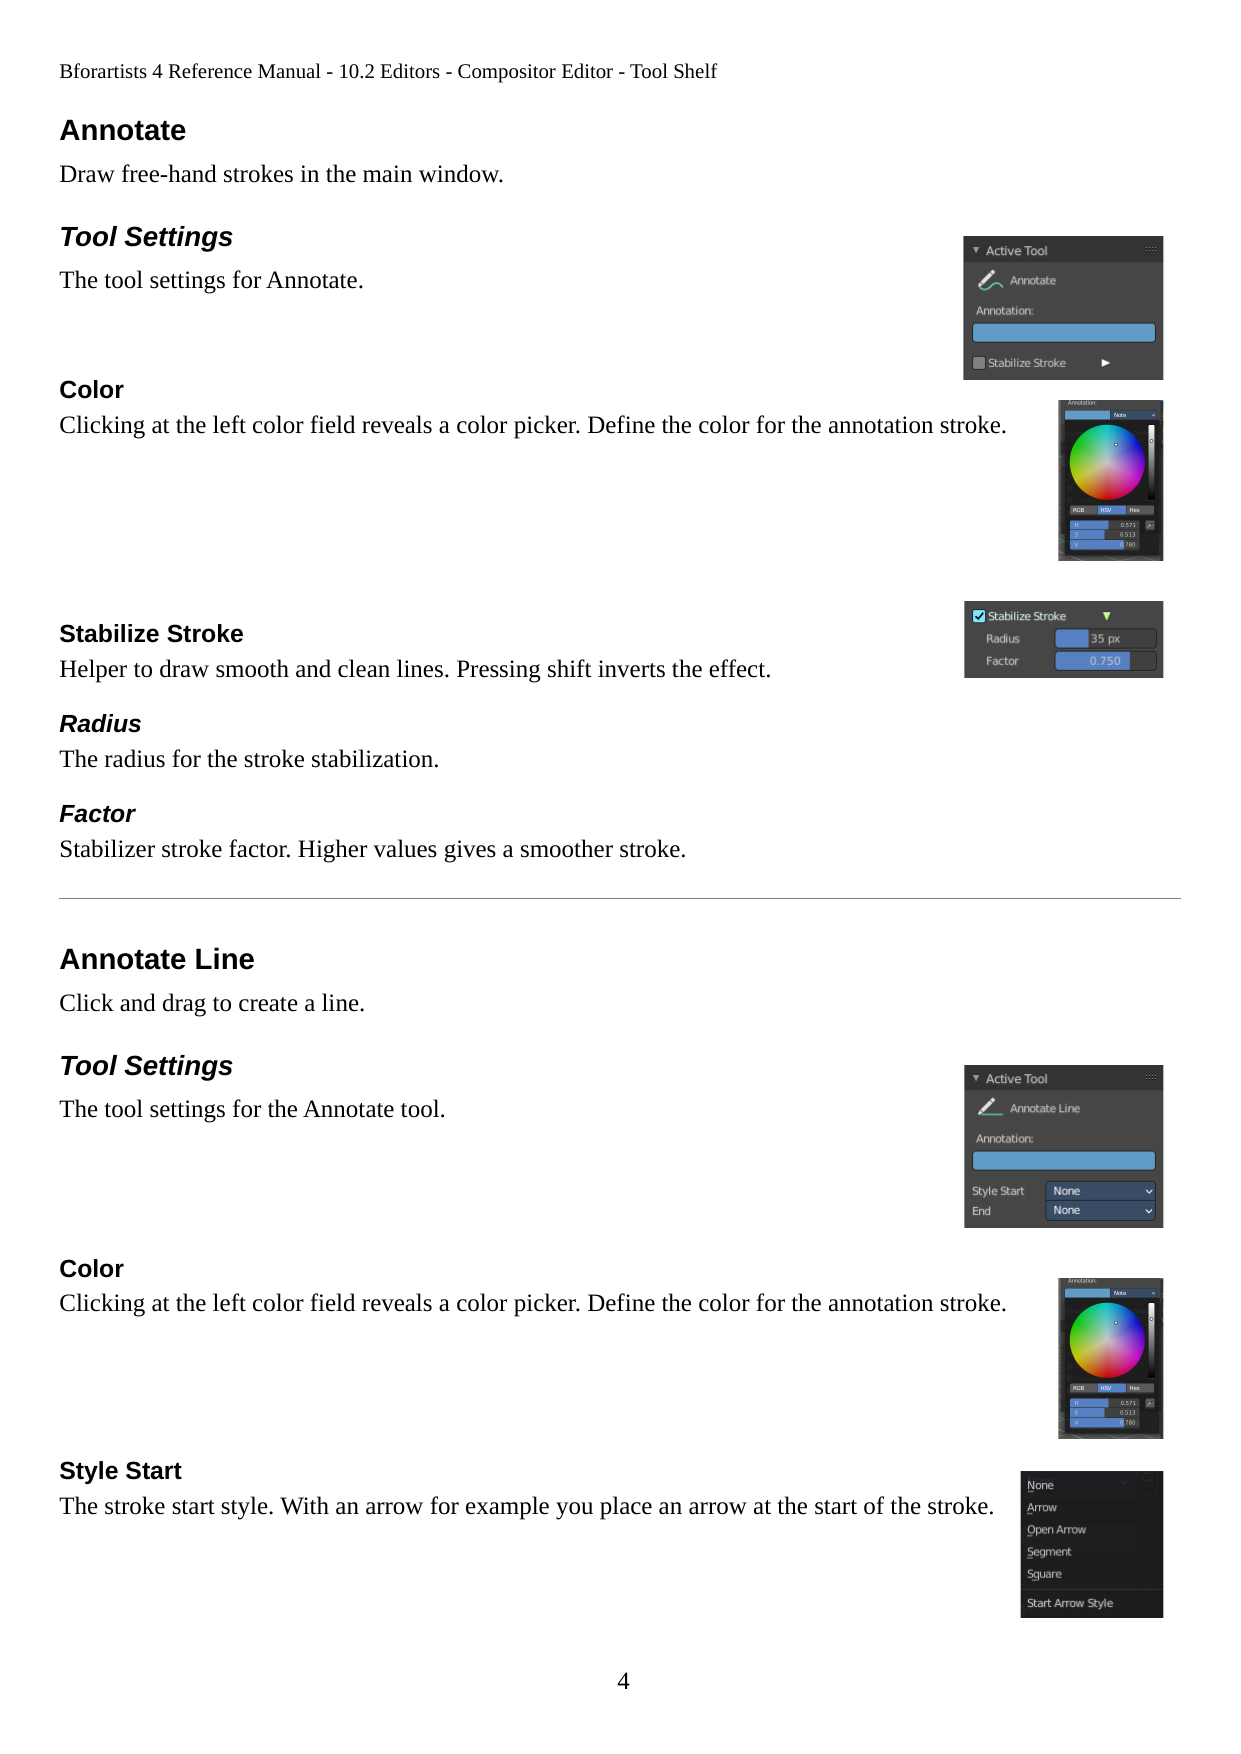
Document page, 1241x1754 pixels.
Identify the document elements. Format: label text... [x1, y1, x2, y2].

subtitle Color [59, 1254, 1181, 1282]
text The tool settings for Annotate. [59, 265, 963, 293]
text Helper to draw smooth and clean lines. Pressing shift inverts the effect. [59, 654, 1181, 682]
subtitle Color [59, 375, 1181, 404]
subtitle Radius [59, 709, 1181, 738]
picture [1020, 1471, 1164, 1618]
subtitle Stabilize Stroke [59, 619, 964, 647]
subtitle Factor [59, 799, 1181, 828]
text Draw free-hand strokes in the main window. [59, 159, 1181, 188]
text Clicking at the left color field reveals a color picker. Define the color for the annotation stroke. [59, 1288, 1058, 1317]
picture [964, 1065, 1164, 1228]
subtitle Tool Settings [59, 1049, 1181, 1081]
text The tool settings for the Annotate tool. [59, 1094, 964, 1123]
text The stroke start style. With an arrow for example you place an arrow at the start of the stroke. [59, 1491, 1020, 1519]
text Click and drag to create a line. [59, 988, 1181, 1017]
picture [963, 236, 1164, 380]
subtitle Tool Settings [59, 220, 1181, 252]
picture [1058, 1278, 1164, 1439]
picture [1058, 400, 1164, 561]
text Clicking at the left color field reveals a color picker. Define the color for the annotation stroke. [59, 410, 1058, 439]
subtitle Style Start [59, 1456, 1181, 1484]
text Stabilizer stroke factor. Higher values gives a smoother stroke. [59, 834, 1181, 863]
subtitle [1164, 619, 1181, 647]
subtitle Annotate [59, 113, 1181, 146]
text The radius for the stroke stabilization. [59, 744, 1181, 773]
picture [964, 601, 1164, 678]
subtitle Annotate Line [59, 942, 1181, 976]
